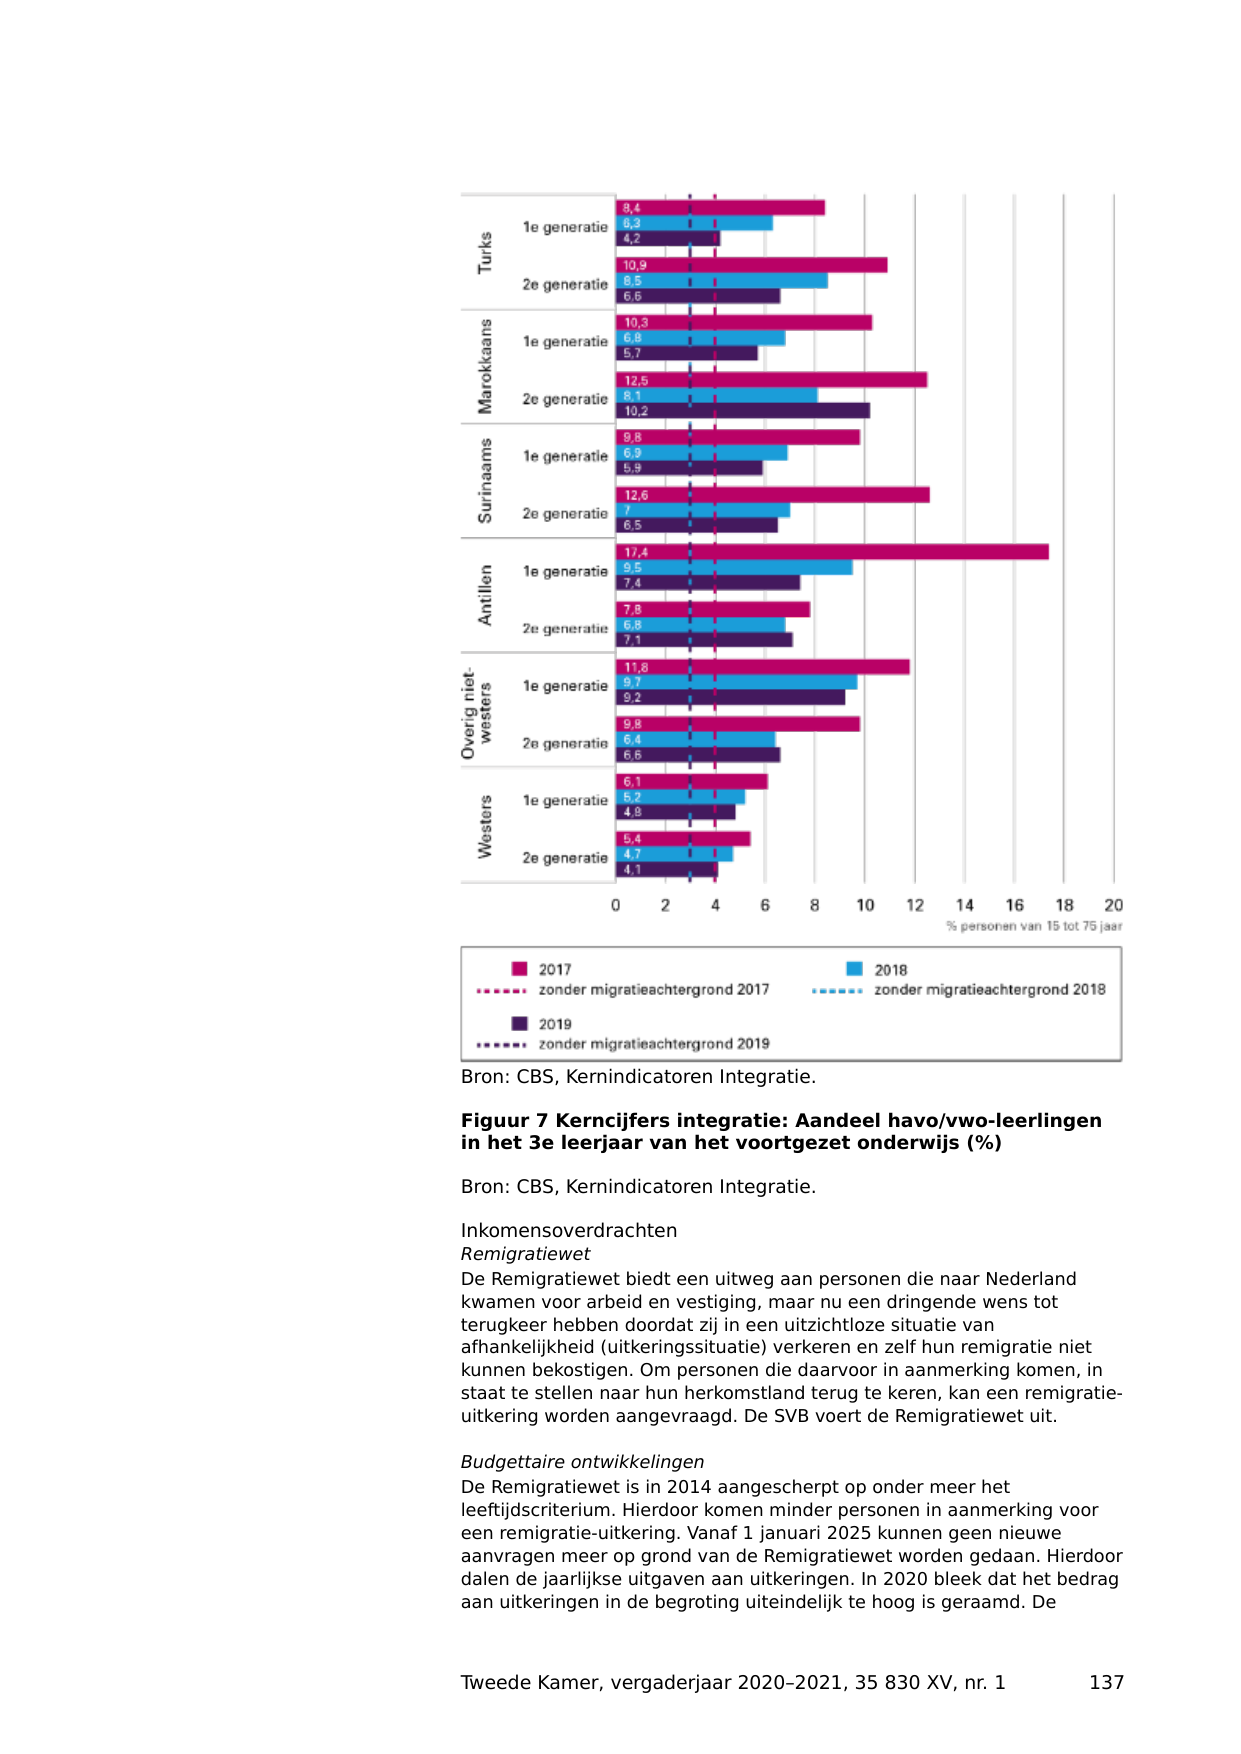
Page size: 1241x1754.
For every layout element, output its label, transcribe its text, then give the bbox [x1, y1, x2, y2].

title Inkomensoverdrachten [461, 1220, 1125, 1242]
text Bron: CBS, Kernindicatoren Integratie. [461, 191, 1125, 1088]
title Figuur 7 Kerncijfers integratie: Aandeel havo/vwo-leerlingen in het 3e leerjaar van het voortgezet onderwijs (%) [461, 1110, 1125, 1154]
text De Remigratiewet biedt een uitweg aan personen die naar Nederland kwamen voor arbeid en vestiging, maar nu een dringende wens tot terugkeer hebben doordat zij in een uitzichtloze situatie van afhankelijkheid (uitkeringssituatie) verkeren en zelf hun remigratie niet kunnen bekostigen. Om personen die daarvoor in aanmerking komen, in staat te stellen naar hun herkomstland terug te keren, kan een remigratie-uitkering worden aangevraagd. De SVB voert de Remigratiewet uit. [461, 1267, 1125, 1427]
text Bron: CBS, Kernindicatoren Integratie. [461, 1176, 1125, 1198]
text De Remigratiewet is in 2014 aangescherpt op onder meer het leeftijdscriterium. Hierdoor komen minder personen in aanmerking voor een remigratie-uitkering. Vanaf 1 januari 2025 kunnen geen nieuwe aanvragen meer op grond van de Remigratiewet worden gedaan. Hierdoor dalen de jaarlijkse uitgaven aan uitkeringen. In 2020 bleek dat het bedrag aan uitkeringen in de begroting uiteindelijk te hoog is geraamd. De [461, 1475, 1125, 1613]
text Budgettaire ontwikkelingen [461, 1450, 1125, 1473]
text Remigratiewet [461, 1242, 1125, 1265]
